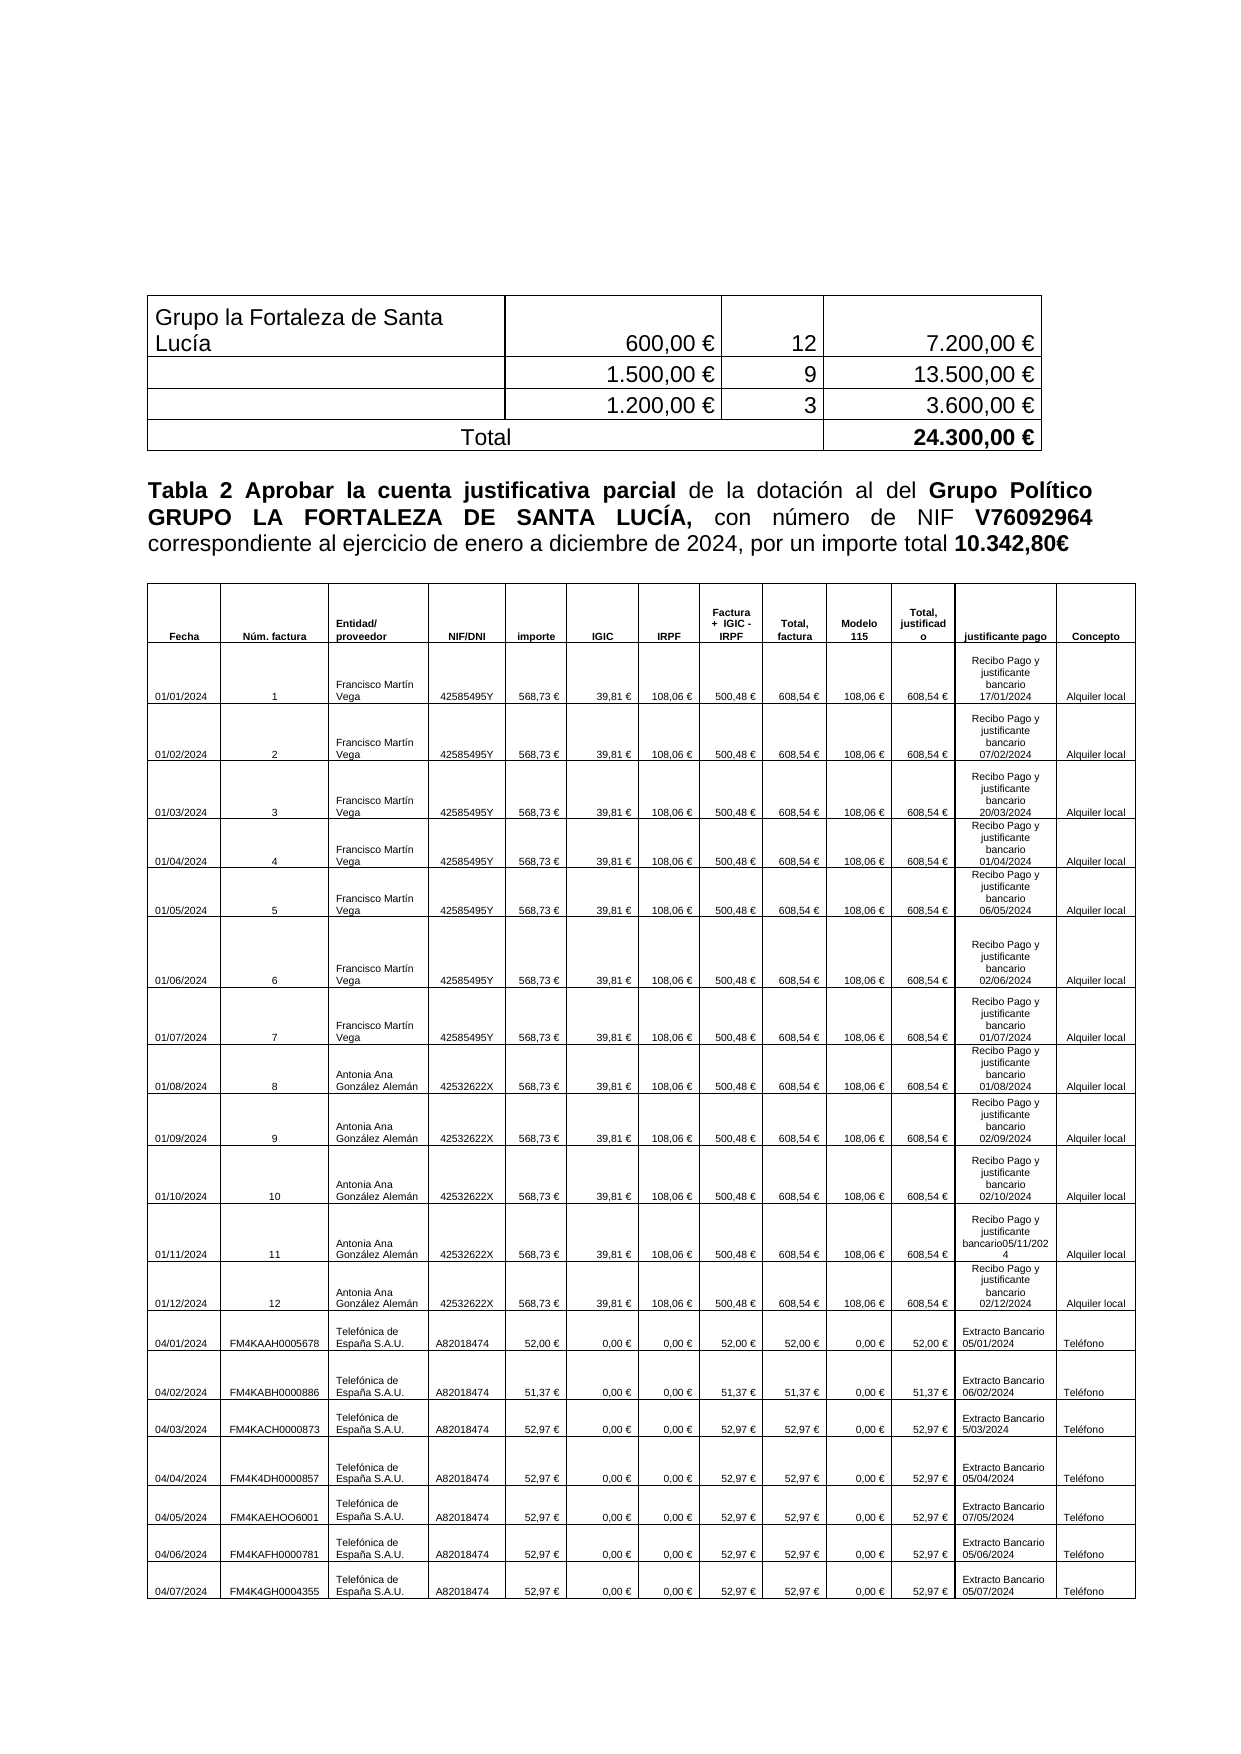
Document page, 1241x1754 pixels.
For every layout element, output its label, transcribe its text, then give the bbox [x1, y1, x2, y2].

table_cell 51,37 € [506, 1351, 566, 1398]
table_cell FM4KAAH0005678 [221, 1311, 328, 1349]
table_cell Recibo Pago y justificante bancario 02/12/2024 [956, 1262, 1056, 1310]
table_cell [148, 357, 504, 387]
table_cell 39,81 € [567, 819, 638, 867]
table_cell 608,54 € [892, 761, 954, 818]
table_cell 500,48 € [700, 1045, 762, 1092]
table_header importe [506, 584, 566, 642]
table_cell 42532622X [429, 1094, 505, 1145]
table_cell 108,06 € [827, 819, 891, 867]
table_cell 0,00 € [567, 1311, 638, 1349]
table_cell Extracto Bancario 05/06/2024 [956, 1525, 1056, 1561]
table_cell 51,37 € [892, 1351, 954, 1398]
table_cell 608,54 € [892, 868, 954, 916]
table_cell Extracto Bancario 06/02/2024 [956, 1351, 1056, 1398]
table_header Modelo 115 [827, 584, 891, 642]
table_cell 52,97 € [763, 1437, 826, 1485]
table_cell 0,00 € [567, 1437, 638, 1485]
table_cell 0,00 € [567, 1486, 638, 1524]
table_cell [148, 389, 504, 419]
table_cell 42532622X [429, 1045, 505, 1092]
table_cell Recibo Pago y justificante bancario 02/06/2024 [956, 917, 1056, 987]
table_cell 2 [221, 704, 328, 760]
table_cell Recibo Pago y justificante bancario 20/03/2024 [956, 761, 1056, 818]
table_cell 01/06/2024 [148, 917, 220, 987]
table_cell 600,00 € [506, 296, 721, 356]
table_cell Francisco Martín Vega [329, 761, 428, 818]
table_cell 01/03/2024 [148, 761, 220, 818]
table_cell Total [148, 420, 823, 450]
table_cell 500,48 € [700, 868, 762, 916]
table_cell 0,00 € [639, 1311, 699, 1349]
table_cell 608,54 € [892, 917, 954, 987]
table_cell 39,81 € [567, 917, 638, 987]
table_cell 42532622X [429, 1262, 505, 1310]
table_cell 04/07/2024 [148, 1562, 220, 1598]
table_cell 52,97 € [892, 1437, 954, 1485]
table_cell 108,06 € [827, 988, 891, 1043]
table_cell Alquiler local [1057, 1045, 1135, 1092]
table_cell 500,48 € [700, 917, 762, 987]
table_cell 04/01/2024 [148, 1311, 220, 1349]
table_cell Recibo Pago y justificante bancario 17/01/2024 [956, 643, 1056, 703]
table_cell 108,06 € [827, 704, 891, 760]
table_cell 1 [221, 643, 328, 703]
table_cell 608,54 € [763, 1204, 826, 1261]
table_cell 52,97 € [700, 1562, 762, 1598]
table_cell 01/12/2024 [148, 1262, 220, 1310]
table_header Total, justificado [892, 584, 954, 642]
table_cell Francisco Martín Vega [329, 917, 428, 987]
table_cell 51,37 € [763, 1351, 826, 1398]
table_cell Alquiler local [1057, 1094, 1135, 1145]
table_cell 8 [221, 1045, 328, 1092]
table_cell Teléfono [1057, 1525, 1135, 1561]
table_cell A82018474 [429, 1437, 505, 1485]
table_cell 108,06 € [827, 917, 891, 987]
table_cell 108,06 € [639, 704, 699, 760]
table_cell 42585495Y [429, 704, 505, 760]
table_cell Telefónica de España S.A.U. [329, 1486, 428, 1524]
table_cell 608,54 € [763, 1094, 826, 1145]
table_cell 108,06 € [827, 1262, 891, 1310]
table_cell Alquiler local [1057, 761, 1135, 818]
table_cell Teléfono [1057, 1562, 1135, 1598]
table_cell 39,81 € [567, 1204, 638, 1261]
table_cell 52,00 € [700, 1311, 762, 1349]
table_cell 108,06 € [827, 868, 891, 916]
table_cell Telefónica de España S.A.U. [329, 1311, 428, 1349]
table_cell 608,54 € [763, 704, 826, 760]
table_cell 39,81 € [567, 1146, 638, 1203]
table_cell 52,97 € [506, 1525, 566, 1561]
table_cell Telefónica de España S.A.U. [329, 1351, 428, 1398]
table_cell 39,81 € [567, 868, 638, 916]
table_cell 42585495Y [429, 988, 505, 1043]
table_cell 52,00 € [892, 1311, 954, 1349]
table_cell 39,81 € [567, 1262, 638, 1310]
table_cell 0,00 € [567, 1351, 638, 1398]
table_cell FM4KABH0000886 [221, 1351, 328, 1398]
table_cell 42532622X [429, 1146, 505, 1203]
table_cell 01/07/2024 [148, 988, 220, 1043]
table_cell Extracto Bancario 07/05/2024 [956, 1486, 1056, 1524]
table_cell Alquiler local [1057, 1262, 1135, 1310]
table_cell 108,06 € [639, 643, 699, 703]
table_cell Recibo Pago y justificante bancario 01/04/2024 [956, 819, 1056, 867]
table_cell 108,06 € [639, 1094, 699, 1145]
table_cell 52,97 € [763, 1400, 826, 1436]
table_cell 01/11/2024 [148, 1204, 220, 1261]
table_cell Telefónica de España S.A.U. [329, 1525, 428, 1561]
table_cell 608,54 € [892, 1045, 954, 1092]
table_cell 500,48 € [700, 704, 762, 760]
table_cell 108,06 € [827, 643, 891, 703]
table_cell 3.600,00 € [824, 389, 1041, 419]
table_cell Recibo Pago y justificante bancario 06/05/2024 [956, 868, 1056, 916]
table_cell 108,06 € [639, 1262, 699, 1310]
table_cell Teléfono [1057, 1311, 1135, 1349]
table_cell 568,73 € [506, 1045, 566, 1092]
table_cell 608,54 € [763, 917, 826, 987]
table_cell 52,97 € [763, 1525, 826, 1561]
table_cell Antonia Ana González Alemán [329, 1146, 428, 1203]
table_cell 12 [722, 296, 823, 356]
table_cell Teléfono [1057, 1400, 1135, 1436]
table_cell 4 [221, 819, 328, 867]
table_cell 9 [221, 1094, 328, 1145]
table_cell Francisco Martín Vega [329, 868, 428, 916]
table_cell 39,81 € [567, 704, 638, 760]
table_cell FM4KAFH0000781 [221, 1525, 328, 1561]
table_cell Antonia Ana González Alemán [329, 1204, 428, 1261]
table_cell Alquiler local [1057, 917, 1135, 987]
table_cell 0,00 € [567, 1400, 638, 1436]
table_cell 500,48 € [700, 643, 762, 703]
table_cell 568,73 € [506, 917, 566, 987]
table_cell 52,97 € [700, 1525, 762, 1561]
table_cell 608,54 € [892, 1146, 954, 1203]
table_cell 3 [722, 389, 823, 419]
table_cell 0,00 € [567, 1562, 638, 1598]
table_cell 52,97 € [506, 1437, 566, 1485]
table_cell 42585495Y [429, 761, 505, 818]
table_cell 0,00 € [827, 1351, 891, 1398]
table_cell 608,54 € [763, 988, 826, 1043]
table_cell 1.200,00 € [506, 389, 721, 419]
table_cell 108,06 € [639, 1045, 699, 1092]
table_cell Alquiler local [1057, 1204, 1135, 1261]
table_cell 01/10/2024 [148, 1146, 220, 1203]
table_cell Teléfono [1057, 1351, 1135, 1398]
table_cell Recibo Pago y justificante bancario 02/09/2024 [956, 1094, 1056, 1145]
table_cell 608,54 € [763, 819, 826, 867]
table_cell 608,54 € [763, 643, 826, 703]
table_cell 42585495Y [429, 643, 505, 703]
table_cell 608,54 € [763, 1045, 826, 1092]
table_cell 12 [221, 1262, 328, 1310]
table_cell 500,48 € [700, 988, 762, 1043]
table_cell FM4K4GH0004355 [221, 1562, 328, 1598]
table_cell 52,97 € [892, 1486, 954, 1524]
table_cell FM4KAEHOO6001 [221, 1486, 328, 1524]
table_cell 568,73 € [506, 819, 566, 867]
table_cell 5 [221, 868, 328, 916]
table_cell 52,00 € [506, 1311, 566, 1349]
table_cell A82018474 [429, 1486, 505, 1524]
table_cell 52,97 € [506, 1486, 566, 1524]
table_cell 42585495Y [429, 917, 505, 987]
table_cell 9 [722, 357, 823, 387]
table_cell 108,06 € [639, 761, 699, 818]
table_cell 500,48 € [700, 1204, 762, 1261]
table_header Total, factura [763, 584, 826, 642]
table_cell 01/01/2024 [148, 643, 220, 703]
table_cell Teléfono [1057, 1486, 1135, 1524]
table_cell 04/05/2024 [148, 1486, 220, 1524]
table_header NIF/DNI [429, 584, 505, 642]
table_cell Francisco Martín Vega [329, 819, 428, 867]
table_cell 24.300,00 € [824, 420, 1041, 450]
table_cell 608,54 € [892, 1262, 954, 1310]
table_cell 39,81 € [567, 1045, 638, 1092]
table_cell 500,48 € [700, 761, 762, 818]
table_cell 568,73 € [506, 761, 566, 818]
table_header Fecha [148, 584, 220, 642]
table_cell 01/09/2024 [148, 1094, 220, 1145]
table_cell Teléfono [1057, 1437, 1135, 1485]
table_cell 108,06 € [827, 1146, 891, 1203]
table_cell 500,48 € [700, 1094, 762, 1145]
table_cell 39,81 € [567, 1094, 638, 1145]
table_cell 0,00 € [639, 1437, 699, 1485]
table_cell A82018474 [429, 1351, 505, 1398]
table_cell Recibo Pago y justificante bancario 01/08/2024 [956, 1045, 1056, 1092]
table_cell Telefónica de España S.A.U. [329, 1400, 428, 1436]
table_cell Alquiler local [1057, 1146, 1135, 1203]
table_cell 608,54 € [892, 1204, 954, 1261]
table_cell Alquiler local [1057, 868, 1135, 916]
table_cell 500,48 € [700, 819, 762, 867]
table_cell Alquiler local [1057, 819, 1135, 867]
table_cell 52,97 € [763, 1486, 826, 1524]
table_cell 108,06 € [639, 988, 699, 1043]
table_cell 0,00 € [639, 1562, 699, 1598]
table_cell Recibo Pago y justificante bancario 01/07/2024 [956, 988, 1056, 1043]
table_header justificante pago [956, 584, 1056, 642]
table_cell A82018474 [429, 1562, 505, 1598]
table_cell A82018474 [429, 1525, 505, 1561]
table_cell 39,81 € [567, 988, 638, 1043]
table_cell 608,54 € [892, 643, 954, 703]
table_cell 608,54 € [763, 761, 826, 818]
table_cell 52,97 € [892, 1562, 954, 1598]
table_cell 608,54 € [892, 819, 954, 867]
table_cell 608,54 € [763, 868, 826, 916]
table_cell Alquiler local [1057, 704, 1135, 760]
table_cell Extracto Bancario 05/07/2024 [956, 1562, 1056, 1598]
table_cell 568,73 € [506, 1146, 566, 1203]
table_cell Antonia Ana González Alemán [329, 1262, 428, 1310]
table_cell Alquiler local [1057, 988, 1135, 1043]
table_cell 0,00 € [827, 1437, 891, 1485]
table_cell Francisco Martín Vega [329, 704, 428, 760]
table_header Núm. factura [221, 584, 328, 642]
table_cell 608,54 € [892, 1094, 954, 1145]
table_cell 108,06 € [639, 1146, 699, 1203]
table_cell 108,06 € [639, 868, 699, 916]
table_cell Recibo Pago y justificante bancario 02/10/2024 [956, 1146, 1056, 1203]
table_cell 42585495Y [429, 819, 505, 867]
table_cell 11 [221, 1204, 328, 1261]
table_cell 0,00 € [827, 1400, 891, 1436]
table_cell 0,00 € [639, 1486, 699, 1524]
table_cell 13.500,00 € [824, 357, 1041, 387]
table_cell 568,73 € [506, 643, 566, 703]
table_cell Telefónica de España S.A.U. [329, 1437, 428, 1485]
table_cell 52,97 € [763, 1562, 826, 1598]
table_cell 608,54 € [892, 704, 954, 760]
table_cell Antonia Ana González Alemán [329, 1045, 428, 1092]
table_cell 108,06 € [827, 1094, 891, 1145]
table_cell 01/02/2024 [148, 704, 220, 760]
table_cell 108,06 € [639, 819, 699, 867]
table_cell 0,00 € [639, 1525, 699, 1561]
table_cell 01/04/2024 [148, 819, 220, 867]
table_header Entidad/proveedor [329, 584, 428, 642]
table_cell 108,06 € [827, 761, 891, 818]
table_cell 42532622X [429, 1204, 505, 1261]
table_cell 04/04/2024 [148, 1437, 220, 1485]
table_cell 568,73 € [506, 1262, 566, 1310]
table_cell A82018474 [429, 1311, 505, 1349]
table_cell 01/08/2024 [148, 1045, 220, 1092]
table_cell 0,00 € [639, 1351, 699, 1398]
table_cell 608,54 € [763, 1262, 826, 1310]
table_header Concepto [1057, 584, 1135, 642]
table_cell 0,00 € [827, 1311, 891, 1349]
table_cell 7 [221, 988, 328, 1043]
table_cell 52,97 € [506, 1400, 566, 1436]
table_header Factura + IGIC -IRPF [700, 584, 762, 642]
table_cell 500,48 € [700, 1146, 762, 1203]
table_cell Recibo Pago y justificante bancario 07/02/2024 [956, 704, 1056, 760]
table_cell 6 [221, 917, 328, 987]
table_cell 0,00 € [639, 1400, 699, 1436]
table_cell 04/02/2024 [148, 1351, 220, 1398]
table_cell Extracto Bancario 5/03/2024 [956, 1400, 1056, 1436]
table_cell 568,73 € [506, 868, 566, 916]
table_cell 500,48 € [700, 1262, 762, 1310]
table_cell 04/06/2024 [148, 1525, 220, 1561]
table_cell 108,06 € [827, 1045, 891, 1092]
table_cell 01/05/2024 [148, 868, 220, 916]
table_cell Recibo Pago y justificante bancario05/11/2024 [956, 1204, 1056, 1261]
table_cell 1.500,00 € [506, 357, 721, 387]
table_cell 108,06 € [827, 1204, 891, 1261]
table_cell 108,06 € [639, 917, 699, 987]
table_cell 568,73 € [506, 704, 566, 760]
table_cell 10 [221, 1146, 328, 1203]
table_cell 0,00 € [827, 1486, 891, 1524]
table_cell 0,00 € [827, 1525, 891, 1561]
table_cell 7.200,00 € [824, 296, 1041, 356]
table_cell FM4K4DH0000857 [221, 1437, 328, 1485]
table_cell 04/03/2024 [148, 1400, 220, 1436]
table_cell 51,37 € [700, 1351, 762, 1398]
table_header IGIC [567, 584, 638, 642]
table_header IRPF [639, 584, 699, 642]
table_cell 52,97 € [700, 1486, 762, 1524]
table_cell 52,97 € [700, 1400, 762, 1436]
table_cell Extracto Bancario 05/01/2024 [956, 1311, 1056, 1349]
table_cell 108,06 € [639, 1204, 699, 1261]
table_cell 39,81 € [567, 761, 638, 818]
table_cell 0,00 € [827, 1562, 891, 1598]
table_cell Francisco Martín Vega [329, 988, 428, 1043]
table_cell 0,00 € [567, 1525, 638, 1561]
table_cell Francisco Martín Vega [329, 643, 428, 703]
table_cell 52,00 € [763, 1311, 826, 1349]
table_cell 39,81 € [567, 643, 638, 703]
text Tabla 2 Aprobar la cuenta justificativa parcial de la dotación al del Grupo Político GRUPO LA FORTALEZA DE SANTA LUCÍA, con número de NIF V76092964 correspondiente al ejercicio de enero a diciembre de 2024, por un importe total 10.342,80€ [148, 477, 1092, 556]
table_cell 608,54 € [763, 1146, 826, 1203]
table_cell 52,97 € [700, 1437, 762, 1485]
table_cell 568,73 € [506, 988, 566, 1043]
table_cell Antonia Ana González Alemán [329, 1094, 428, 1145]
table_cell A82018474 [429, 1400, 505, 1436]
table_cell 52,97 € [506, 1562, 566, 1598]
table_cell Extracto Bancario 05/04/2024 [956, 1437, 1056, 1485]
table_cell 3 [221, 761, 328, 818]
table_cell 52,97 € [892, 1400, 954, 1436]
table_cell Alquiler local [1057, 643, 1135, 703]
table_cell 42585495Y [429, 868, 505, 916]
table_cell Telefónica de España S.A.U. [329, 1562, 428, 1598]
table_cell 608,54 € [892, 988, 954, 1043]
table_cell 52,97 € [892, 1525, 954, 1561]
table_cell 568,73 € [506, 1204, 566, 1261]
table_cell FM4KACH0000873 [221, 1400, 328, 1436]
table_cell 568,73 € [506, 1094, 566, 1145]
table_cell Grupo la Fortaleza de Santa Lucía [148, 296, 504, 356]
